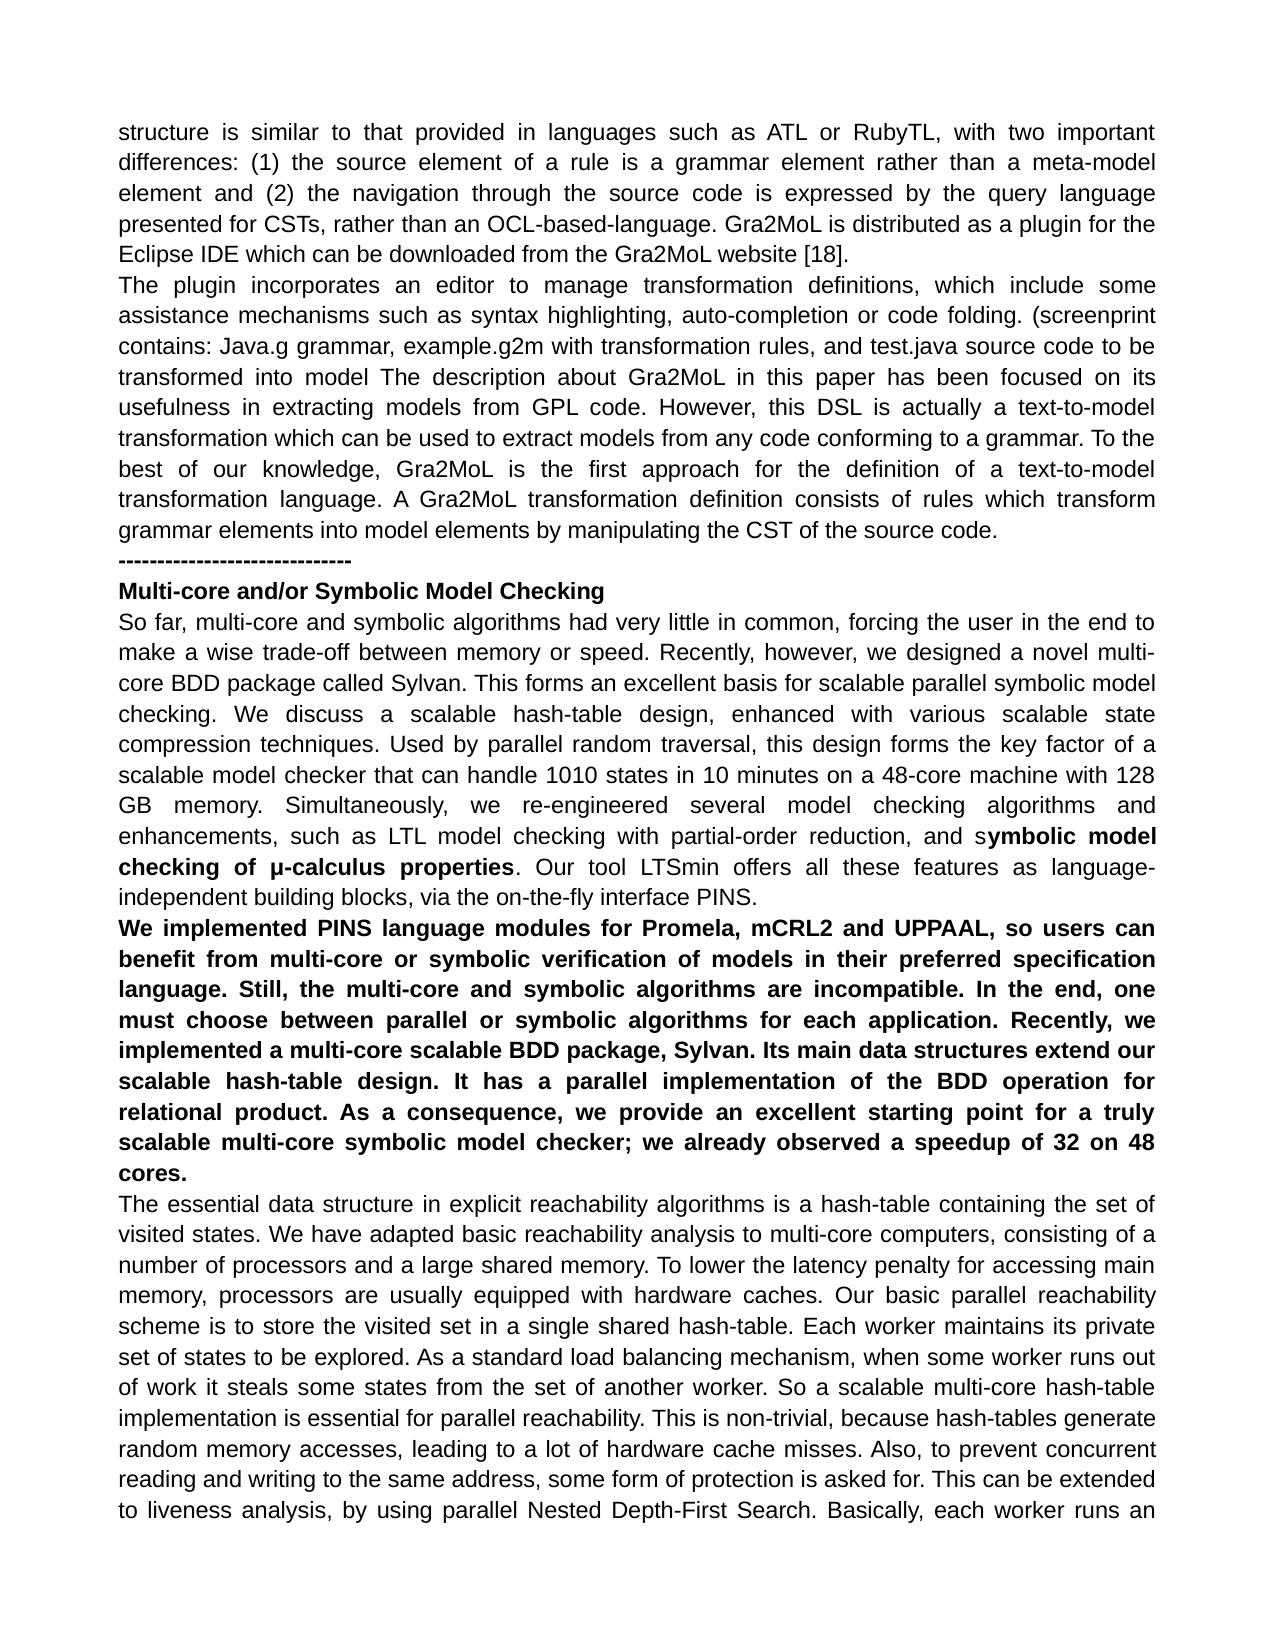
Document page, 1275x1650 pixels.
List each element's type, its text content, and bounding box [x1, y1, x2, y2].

text Multi-core and/or Symbolic Model Checking [118, 577, 1157, 604]
text We implemented PINS language modules for Promela, mCRL2 and UPPAAL, so users can benefit from multi-core or symbolic verification of models in their preferred specification language. Still, the multi-core and symbolic algorithms are incompatible. In the end, one must choose between parallel or symbolic algorithms for each application. Recently, we implemented a multi-core scalable BDD package, Sylvan. Its main data structures extend our scalable hash-table design. It has a parallel implementation of the BDD operation for relational product. As a consequence, we provide an excellent starting point for a truly scalable multi-core symbolic model checker; we already observed a speedup of 32 on 48 cores. [118, 914, 1157, 1186]
text The essential data structure in explicit reachability algorithms is a hash-table containing the set of visited states. We have adapted basic reachability analysis to multi-core computers, consisting of a number of processors and a large shared memory. To lower the latency penalty for accessing main memory, processors are usually equipped with hardware caches. Our basic parallel reachability scheme is to store the visited set in a single shared hash-table. Each worker maintains its private set of states to be explored. As a standard load balancing mechanism, when some worker runs out of work it steals some states from the set of another worker. So a scalable multi-core hash-table implementation is essential for parallel reachability. This is non-trivial, because hash-tables generate random memory accesses, leading to a lot of hardware cache misses. Also, to prevent concurrent reading and writing to the same address, some form of protection is asked for. This can be extended to liveness analysis, by using parallel Nested Depth-First Search. Basically, each worker runs an [118, 1190, 1157, 1523]
text So far, multi-core and symbolic algorithms had very little in common, forcing the user in the end to make a wise trade-off between memory or speed. Recently, however, we designed a novel multi-core BDD package called Sylvan. This forms an excellent basis for scalable parallel symbolic model checking. We discuss a scalable hash-table design, enhanced with various scalable state compression techniques. Used by parallel random traversal, this design forms the key factor of a scalable model checker that can handle 1010 states in 10 minutes on a 48-core machine with 128 GB memory. Simultaneously, we re-engineered several model checking algorithms and enhancements, such as LTL model checking with partial-order reduction, and symbolic model checking of μ-calculus properties. Our tool LTSmin offers all these features as language-independent building blocks, via the on-the-fly interface PINS. [118, 608, 1157, 911]
text ------------------------------ [118, 547, 1157, 574]
text The plugin incorporates an editor to manage transformation definitions, which include some assistance mechanisms such as syntax highlighting, auto-completion or code folding. (screenprint contains: Java.g grammar, example.g2m with transformation rules, and test.java source code to be transformed into model The description about Gra2MoL in this paper has been focused on its usefulness in extracting models from GPL code. However, this DSL is actually a text-to-model transformation which can be used to extract models from any code conforming to a grammar. To the best of our knowledge, Gra2MoL is the first approach for the definition of a text-to-model transformation language. A Gra2MoL transformation definition consists of rules which transform grammar elements into model elements by manipulating the CST of the source code. [118, 271, 1157, 543]
text structure is similar to that provided in languages such as ATL or RubyTL, with two important differences: (1) the source element of a rule is a grammar element rather than a meta-model element and (2) the navigation through the source code is expressed by the query language presented for CSTs, rather than an OCL-based-language. Gra2MoL is distributed as a plugin for the Eclipse IDE which can be downloaded from the Gra2MoL website [18]. [118, 118, 1157, 267]
